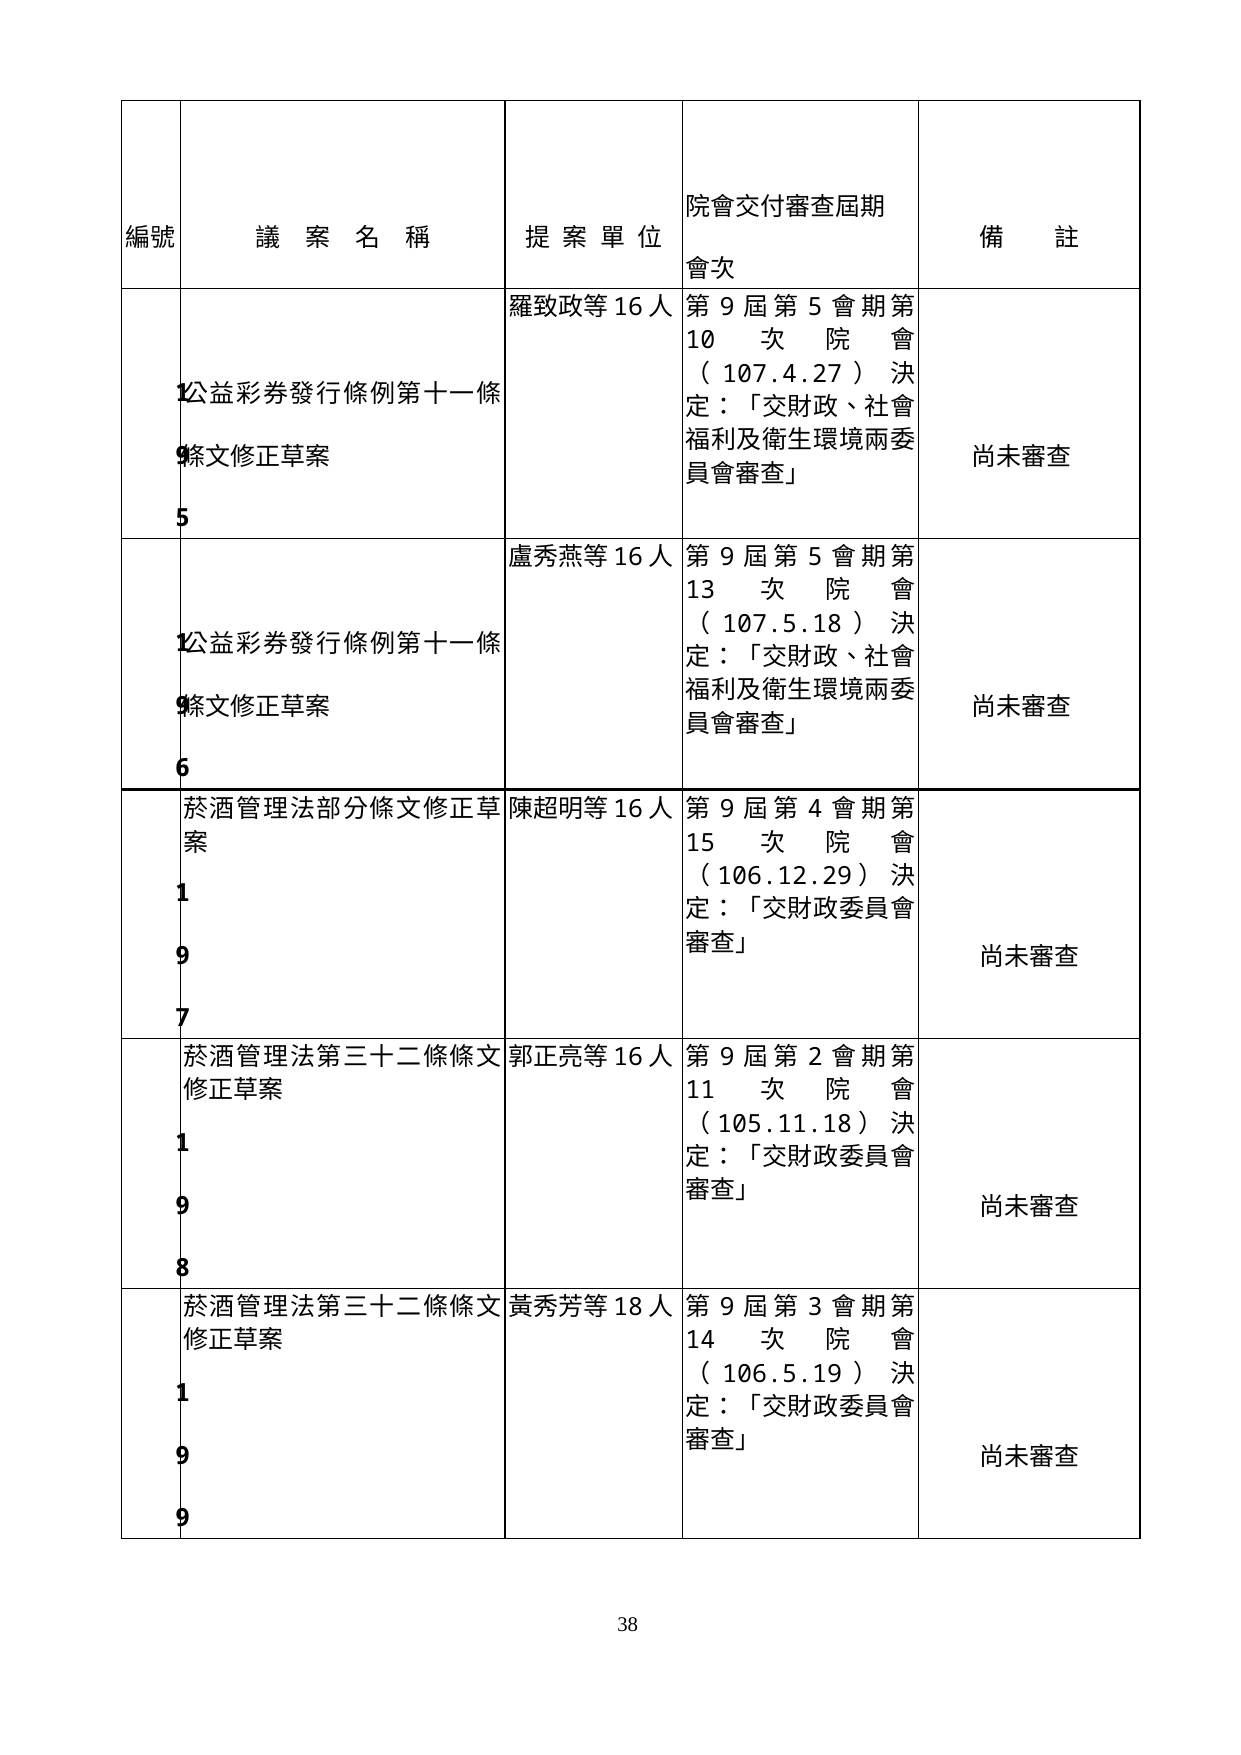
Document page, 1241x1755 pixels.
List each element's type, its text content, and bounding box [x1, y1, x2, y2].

table_header 編號 [122, 101, 180, 288]
table_cell 羅致政等16人 [506, 289, 682, 538]
table_cell 盧秀燕等16人 [506, 539, 682, 788]
table_cell 公益彩券發行條例第十一條條文修正草案 [181, 539, 504, 788]
table_cell 第9屆第4會期第15次院會（106.12.29）決定：「交財政委員會審查」 [683, 791, 918, 1038]
table_cell [122, 1289, 180, 1538]
table_cell 第9屆第2會期第11次院會（105.11.18）決定：「交財政委員會審查」 [683, 1039, 918, 1288]
table_cell 尚未審查 [919, 539, 1139, 788]
table_cell 尚未審查 [919, 289, 1139, 538]
table_cell 第9屆第5會期第10次院會（107.4.27）決定：「交財政、社會福利及衛生環境兩委員會審查」 [683, 289, 918, 538]
table_cell 菸酒管理法第三十二條條文修正草案 [181, 1039, 504, 1288]
table_cell [122, 791, 180, 1038]
table_cell 尚未審查 [919, 791, 1139, 1038]
table_cell 黃秀芳等18人 [506, 1289, 682, 1538]
table_cell 陳超明等16人 [506, 791, 682, 1038]
table_cell 菸酒管理法部分條文修正草案 [181, 791, 504, 1038]
table_cell 尚未審查 [919, 1039, 1139, 1288]
table_header 院會交付審查屆期 會次 [683, 101, 918, 288]
table_cell 第9屆第5會期第13次院會（107.5.18）決定：「交財政、社會福利及衛生環境兩委員會審查」 [683, 539, 918, 788]
table_cell 郭正亮等16人 [506, 1039, 682, 1288]
table_cell 公益彩券發行條例第十一條條文修正草案 [181, 289, 504, 538]
table_cell 尚未審查 [919, 1289, 1139, 1538]
table_cell [122, 289, 180, 538]
table_header 備 註 [919, 101, 1139, 288]
table_header 提 案 單 位 [506, 101, 682, 288]
table_cell 第9屆第3會期第14次院會（106.5.19）決定：「交財政委員會審查」 [683, 1289, 918, 1538]
table_cell [122, 539, 180, 788]
table_cell 菸酒管理法第三十二條條文修正草案 [181, 1289, 504, 1538]
table_header 議 案 名 稱 [181, 101, 504, 288]
table_cell [122, 1039, 180, 1288]
